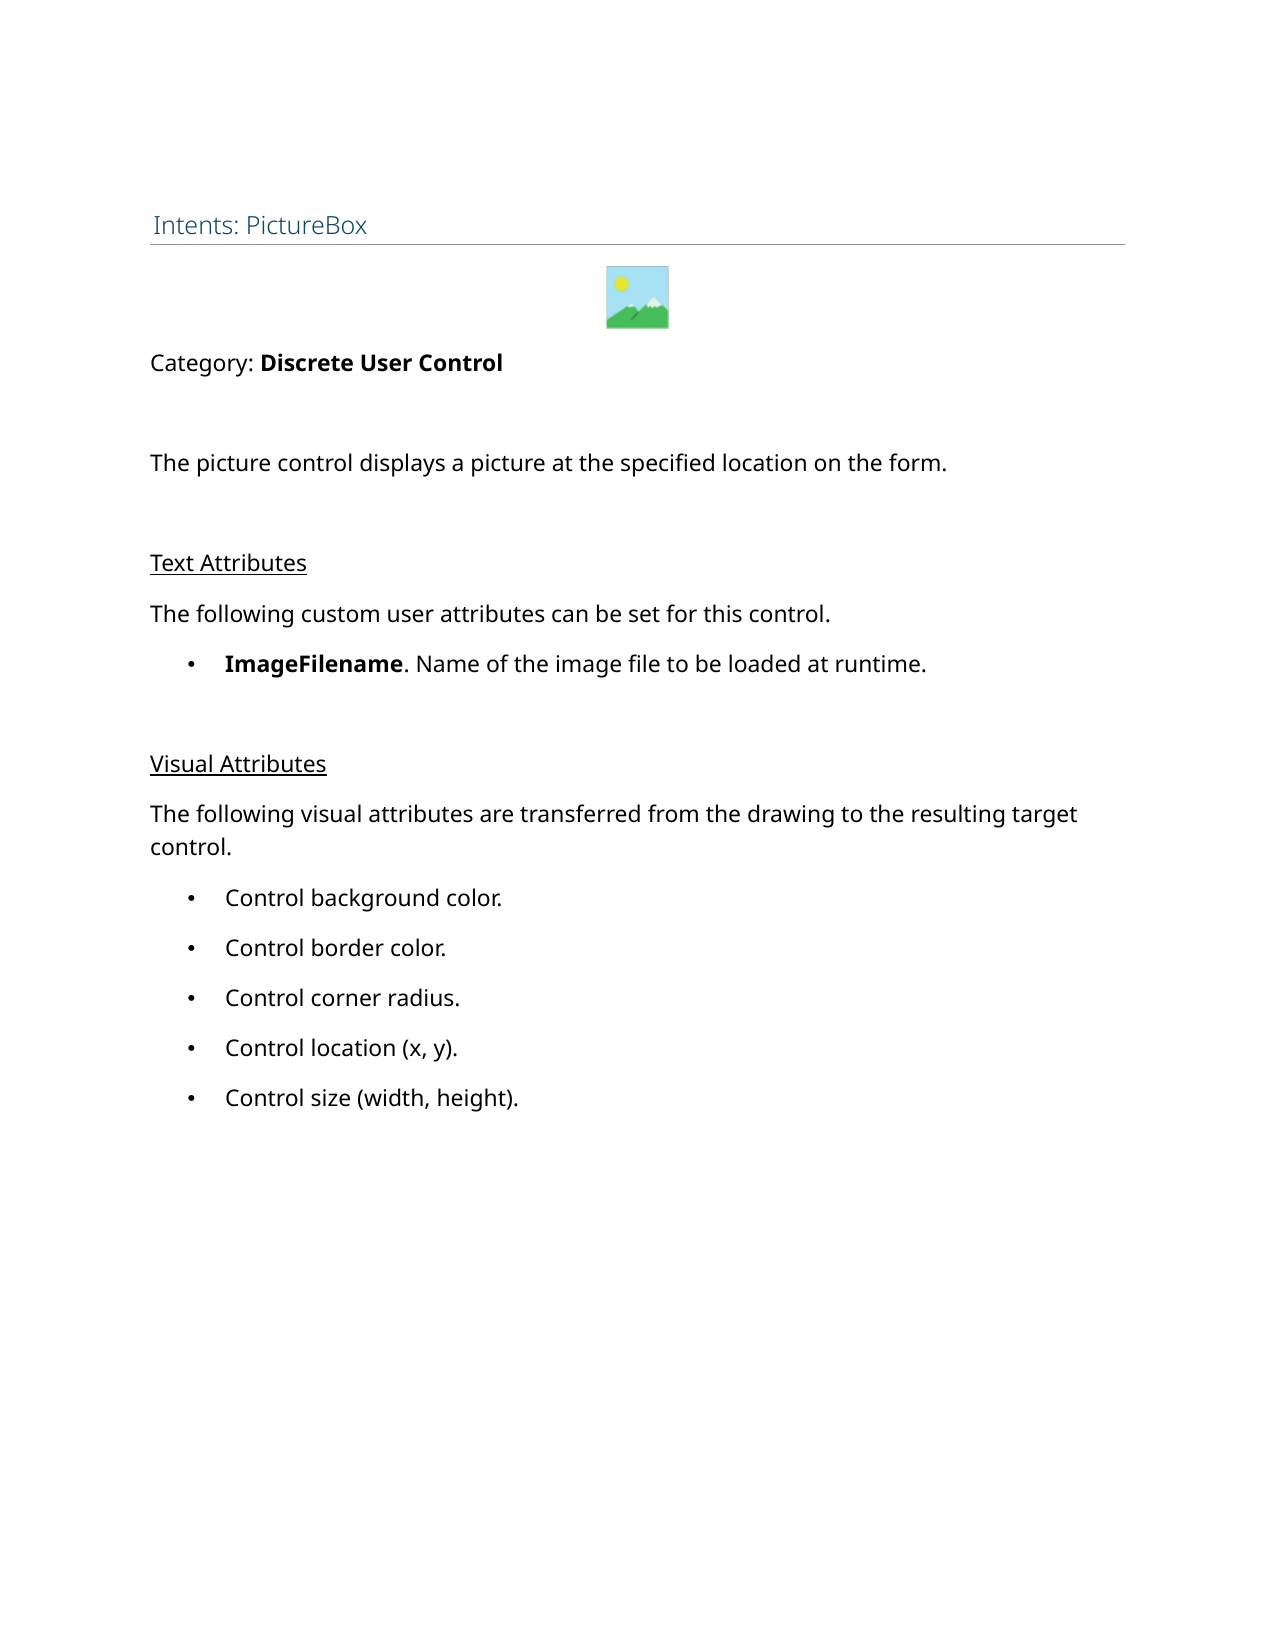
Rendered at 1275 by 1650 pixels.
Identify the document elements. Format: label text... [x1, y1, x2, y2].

list Control size (width, height). [187, 1082, 1125, 1113]
list Control background color. [187, 881, 1125, 913]
list Control corner radius. [187, 982, 1125, 1013]
picture [606, 266, 669, 329]
text The following custom user attributes can be set for this control. [150, 597, 1125, 629]
list Control border color. [187, 932, 1125, 963]
text Visual Attributes [150, 748, 1125, 779]
text The following visual attributes are transferred from the drawing to the resulting target control. [150, 798, 1125, 863]
list ImageFilename. Name of the image file to be loaded at runtime. [187, 648, 1125, 679]
text The picture control displays a picture at the specified location on the form. [150, 447, 1125, 478]
subtitle Intents: PictureBox [150, 204, 1125, 244]
list Control location (x, y). [187, 1032, 1125, 1063]
text Text Attributes [150, 547, 1125, 579]
text Category: Discrete User Control [150, 347, 1125, 378]
